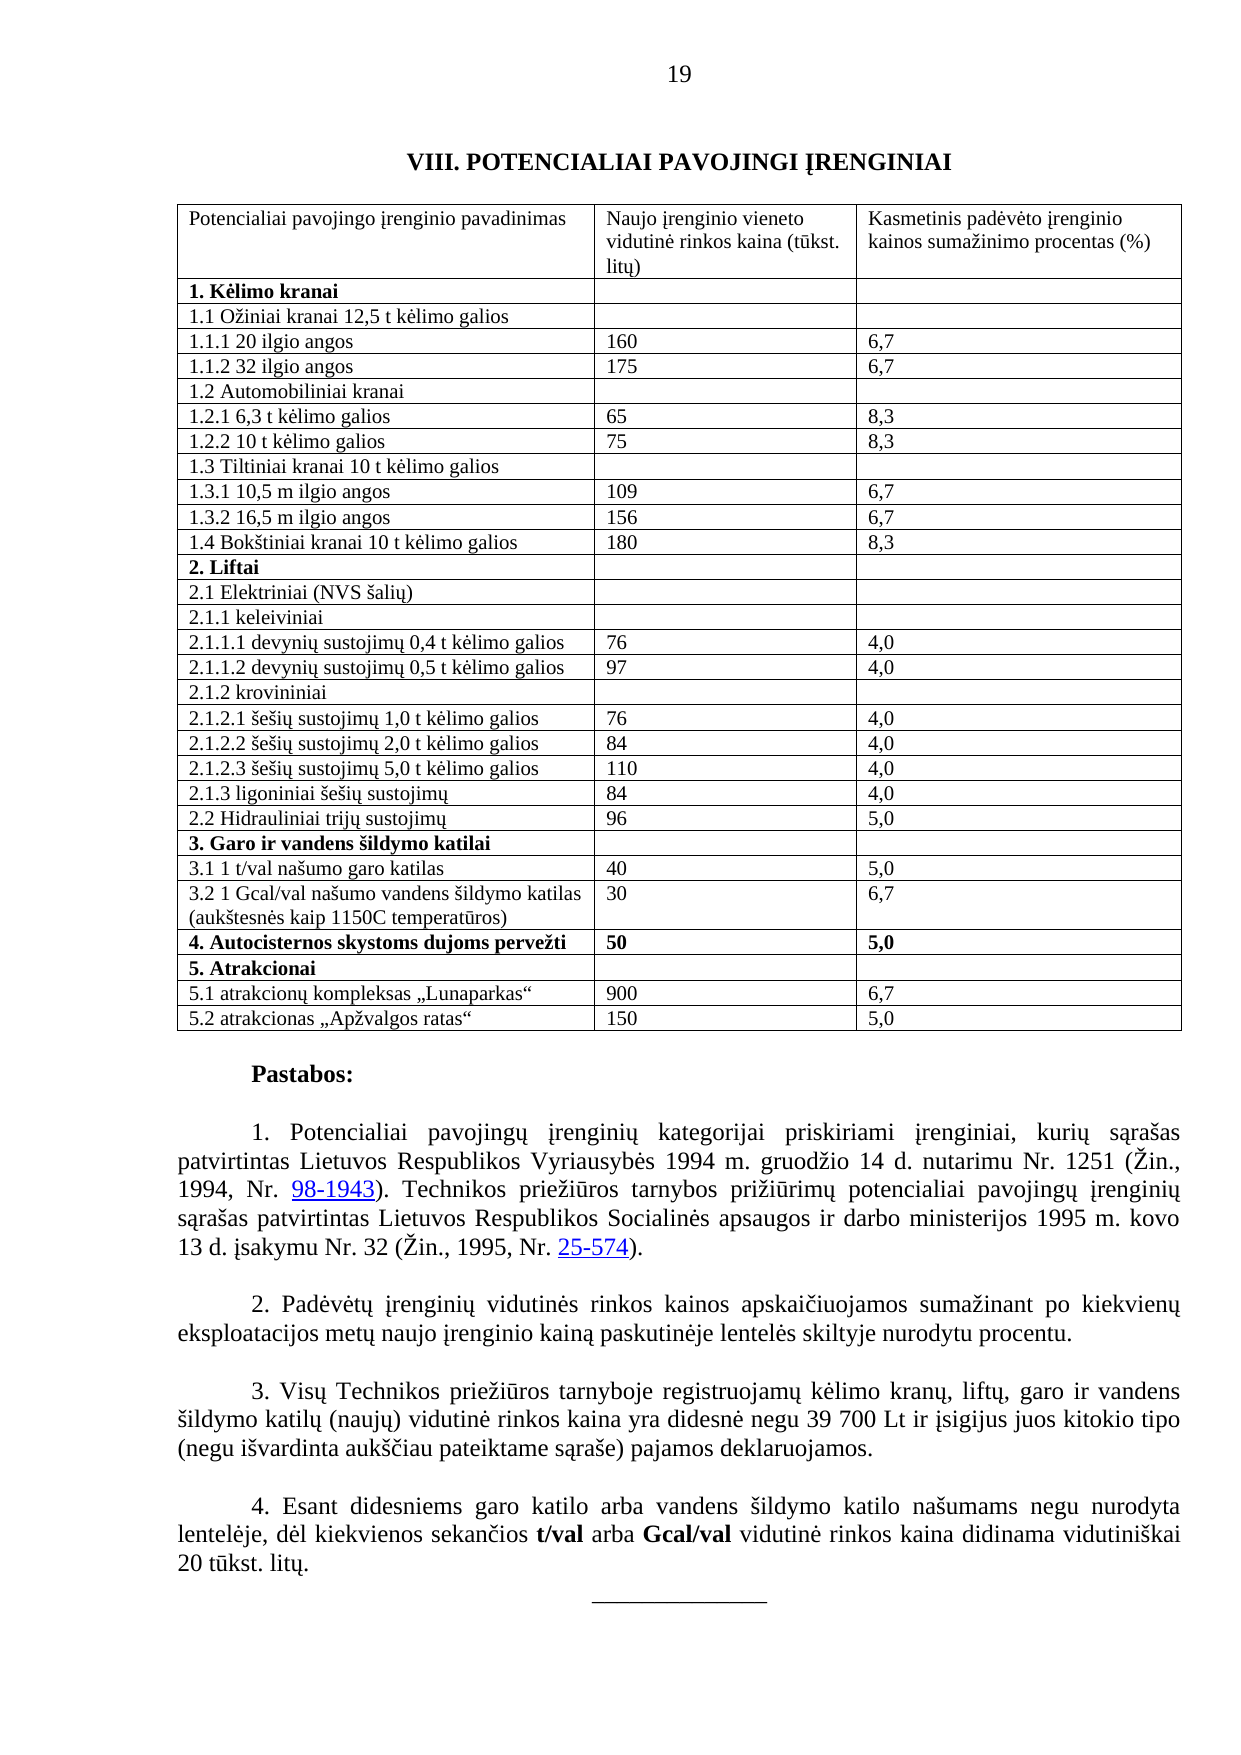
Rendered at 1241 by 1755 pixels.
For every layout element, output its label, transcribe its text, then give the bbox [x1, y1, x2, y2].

table_cell [595, 304, 856, 328]
table_cell [857, 580, 1181, 604]
table_cell 4,0 [857, 781, 1181, 805]
table_cell 40 [595, 856, 856, 880]
text ______________ [177, 1577, 1181, 1606]
table_cell 30 [595, 881, 856, 929]
table_cell 2.1.1.1 devynių sustojimų 0,4 t kėlimo galios [178, 630, 594, 654]
table_cell 75 [595, 429, 856, 453]
table_cell 1.4 Bokštiniai kranai 10 t kėlimo galios [178, 530, 594, 554]
table_cell 5,0 [857, 930, 1181, 954]
table_cell 50 [595, 930, 856, 954]
table_cell 96 [595, 806, 856, 830]
table_cell 1.2.1 6,3 t kėlimo galios [178, 404, 594, 428]
table_cell 110 [595, 756, 856, 780]
table_cell 4,0 [857, 731, 1181, 754]
text VIII. POTENCIALIAI PAVOJINGI ĮRENGINIAI [177, 147, 1181, 176]
table_cell 2.1.1.2 devynių sustojimų 0,5 t kėlimo galios [178, 655, 594, 679]
table_cell 2.1.1 keleiviniai [178, 605, 594, 629]
text 4. Esant didesniems garo katilo arba vandens šildymo katilo našumams negu nurodyta lentelėje, dėl kiekvienos sekančios t/val arba Gcal/val vidutinė rinkos kaina didinama vidutiniškai 20 tūkst. litų. [177, 1491, 1181, 1577]
table_cell [857, 605, 1181, 629]
table_cell [857, 831, 1181, 855]
table_cell [857, 454, 1181, 478]
table_cell 175 [595, 354, 856, 378]
table_cell 5.2 atrakcionas „Apžvalgos ratas“ [178, 1006, 594, 1030]
table_cell 900 [595, 981, 856, 1004]
table_cell 160 [595, 329, 856, 353]
table_cell 1.3.1 10,5 m ilgio angos [178, 480, 594, 503]
table_cell [595, 680, 856, 704]
table_cell 2.2 Hidrauliniai trijų sustojimų [178, 806, 594, 830]
table_cell 180 [595, 530, 856, 554]
table_cell 1.2 Automobiliniai kranai [178, 379, 594, 403]
text Pastabos: [177, 1059, 1181, 1088]
table_cell 2.1 Elektriniai (NVS šalių) [178, 580, 594, 604]
table_cell [595, 955, 856, 979]
table_cell 4,0 [857, 756, 1181, 780]
text 2. Padėvėtų įrenginių vidutinės rinkos kainos apskaičiuojamos sumažinant po kiekvienų eksploatacijos metų naujo įrenginio kainą paskutinėje lentelės skiltyje nurodytu procentu. [177, 1289, 1181, 1347]
table_cell 2.1.2.1 šešių sustojimų 1,0 t kėlimo galios [178, 705, 594, 729]
table_cell 6,7 [857, 881, 1181, 929]
table_cell 1.3.2 16,5 m ilgio angos [178, 505, 594, 529]
table_cell [857, 955, 1181, 979]
table_cell [595, 831, 856, 855]
table_header Naujo įrenginio vieneto vidutinė rinkos kaina (tūkst. litų) [595, 205, 856, 278]
table_cell 1.2.2 10 t kėlimo galios [178, 429, 594, 453]
table_cell 4,0 [857, 705, 1181, 729]
table_cell 4,0 [857, 630, 1181, 654]
table_cell [857, 279, 1181, 303]
table_cell 2.1.2.3 šešių sustojimų 5,0 t kėlimo galios [178, 756, 594, 780]
table_cell 65 [595, 404, 856, 428]
table_cell 5,0 [857, 856, 1181, 880]
table_cell 2.1.2.2 šešių sustojimų 2,0 t kėlimo galios [178, 731, 594, 754]
table_cell [595, 454, 856, 478]
table_cell 156 [595, 505, 856, 529]
table_cell 2.1.2 krovininiai [178, 680, 594, 704]
table_cell 5. Atrakcionai [178, 955, 594, 979]
table_cell 5.1 atrakcionų kompleksas „Lunaparkas“ [178, 981, 594, 1004]
table_cell [857, 555, 1181, 579]
table_cell [595, 555, 856, 579]
text 3. Visų Technikos priežiūros tarnyboje registruojamų kėlimo kranų, liftų, garo ir vandens šildymo katilų (naujų) vidutinė rinkos kaina yra didesnė negu 39 700 Lt ir įsigijus juos kitokio tipo (negu išvardinta aukščiau pateiktame sąraše) pajamos deklaruojamos. [177, 1376, 1181, 1462]
table_cell 6,7 [857, 329, 1181, 353]
table_cell 6,7 [857, 354, 1181, 378]
table_cell 6,7 [857, 505, 1181, 529]
table_cell 5,0 [857, 806, 1181, 830]
table_header Kasmetinis padėvėto įrenginio kainos sumažinimo procentas (%) [857, 205, 1181, 278]
table_cell 3.2 1 Gcal/val našumo vandens šildymo katilas (aukštesnės kaip 1150C temperatūros) [178, 881, 594, 929]
table_cell 6,7 [857, 480, 1181, 503]
text 1. Potencialiai pavojingų įrenginių kategorijai priskiriami įrenginiai, kurių sąrašas patvirtintas Lietuvos Respublikos Vyriausybės 1994 m. gruodžio 14 d. nutarimu Nr. 1251 (Žin., 1994, Nr. 98-1943). Technikos priežiūros tarnybos prižiūrimų potencialiai pavojingų įrenginių sąrašas patvirtintas Lietuvos Respublikos Socialinės apsaugos ir darbo ministerijos 1995 m. kovo 13 d. įsakymu Nr. 32 (Žin., 1995, Nr. 25-574). [177, 1117, 1181, 1261]
table_cell 109 [595, 480, 856, 503]
table_cell [595, 580, 856, 604]
table_cell [595, 279, 856, 303]
table_cell 4,0 [857, 655, 1181, 679]
table_cell 76 [595, 630, 856, 654]
table_cell 3. Garo ir vandens šildymo katilai [178, 831, 594, 855]
table_cell 1.1.1 20 ilgio angos [178, 329, 594, 353]
table_cell 84 [595, 731, 856, 754]
table_cell 4. Autocisternos skystoms dujoms pervežti [178, 930, 594, 954]
table_cell 5,0 [857, 1006, 1181, 1030]
table_cell 8,3 [857, 404, 1181, 428]
table_cell 84 [595, 781, 856, 805]
table_cell 3.1 1 t/val našumo garo katilas [178, 856, 594, 880]
table_cell 1. Kėlimo kranai [178, 279, 594, 303]
table_cell 2.1.3 ligoniniai šešių sustojimų [178, 781, 594, 805]
table_cell [595, 379, 856, 403]
table_cell 150 [595, 1006, 856, 1030]
table_cell 6,7 [857, 981, 1181, 1004]
table_cell 76 [595, 705, 856, 729]
table_cell 1.1.2 32 ilgio angos [178, 354, 594, 378]
table_header Potencialiai pavojingo įrenginio pavadinimas [178, 205, 594, 278]
table_cell 8,3 [857, 429, 1181, 453]
table_cell 97 [595, 655, 856, 679]
table_cell 1.3 Tiltiniai kranai 10 t kėlimo galios [178, 454, 594, 478]
table_cell [857, 379, 1181, 403]
table_cell [857, 680, 1181, 704]
table_cell 8,3 [857, 530, 1181, 554]
table_cell 1.1 Ožiniai kranai 12,5 t kėlimo galios [178, 304, 594, 328]
table_cell [857, 304, 1181, 328]
table_cell 2. Liftai [178, 555, 594, 579]
table_cell [595, 605, 856, 629]
